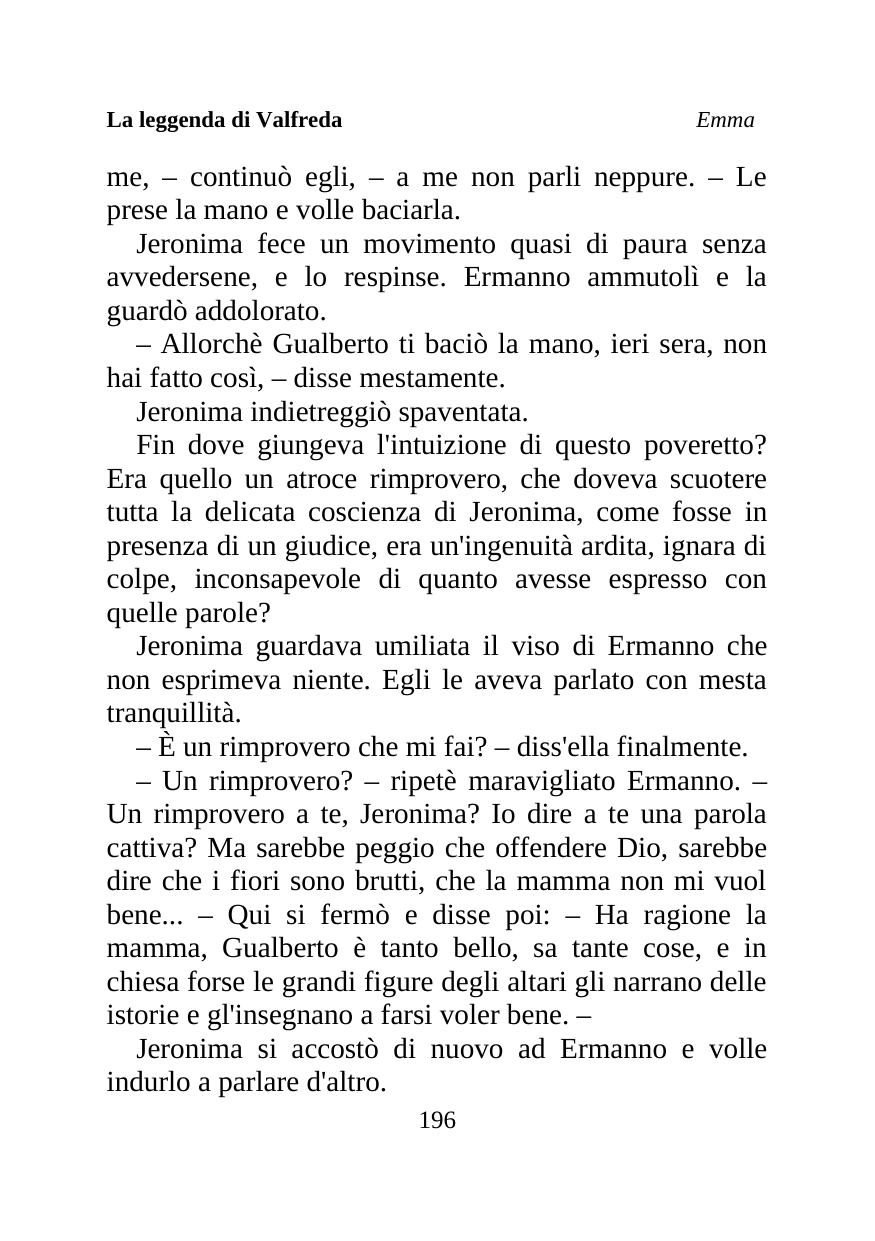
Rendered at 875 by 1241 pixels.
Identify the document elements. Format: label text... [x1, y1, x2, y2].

text – Un rimprovero? – ripetè maravigliato Ermanno. – Un rimprovero a te, Jeronima? Io dire a te una parola cattiva? Ma sarebbe peggio che offendere Dio, sarebbe dire che i fiori sono brutti, che la mamma non mi vuol bene... – Qui si fermò e disse poi: – Ha ragione la mamma, Gualberto è tanto bello, sa tante cose, e in chiesa forse le grandi figure degli altari gli narrano delle istorie e gl'insegnano a farsi voler bene. – [106, 763, 768, 1031]
text – Allorchè Gualberto ti baciò la mano, ieri sera, non hai fatto così, – disse mestamente. [106, 327, 768, 394]
text Jeronima fece un movimento quasi di paura senza avvedersene, e lo respinse. Ermanno ammutolì e la guardò addolorato. [106, 226, 768, 327]
text Jeronima guardava umiliata il viso di Ermanno che non esprimeva niente. Egli le aveva parlato con mesta tranquillità. [106, 628, 768, 729]
text me, – continuò egli, – a me non parli neppure. – Le prese la mano e volle baciarla. [106, 159, 768, 226]
text Jeronima si accostò di nuovo ad Ermanno e volle indurlo a parlare d'altro. [106, 1031, 768, 1098]
text Jeronima indietreggiò spaventata. [106, 394, 768, 427]
text Fin dove giungeva l'intuizione di questo poveretto? Era quello un atroce rimprovero, che doveva scuotere tutta la delicata coscienza di Jeronima, come fosse in presenza di un giudice, era un'ingenuità ardita, ignara di colpe, inconsapevole di quanto avesse espresso con quelle parole? [106, 427, 768, 628]
text – È un rimprovero che mi fai? – diss'ella finalmente. [106, 729, 768, 763]
